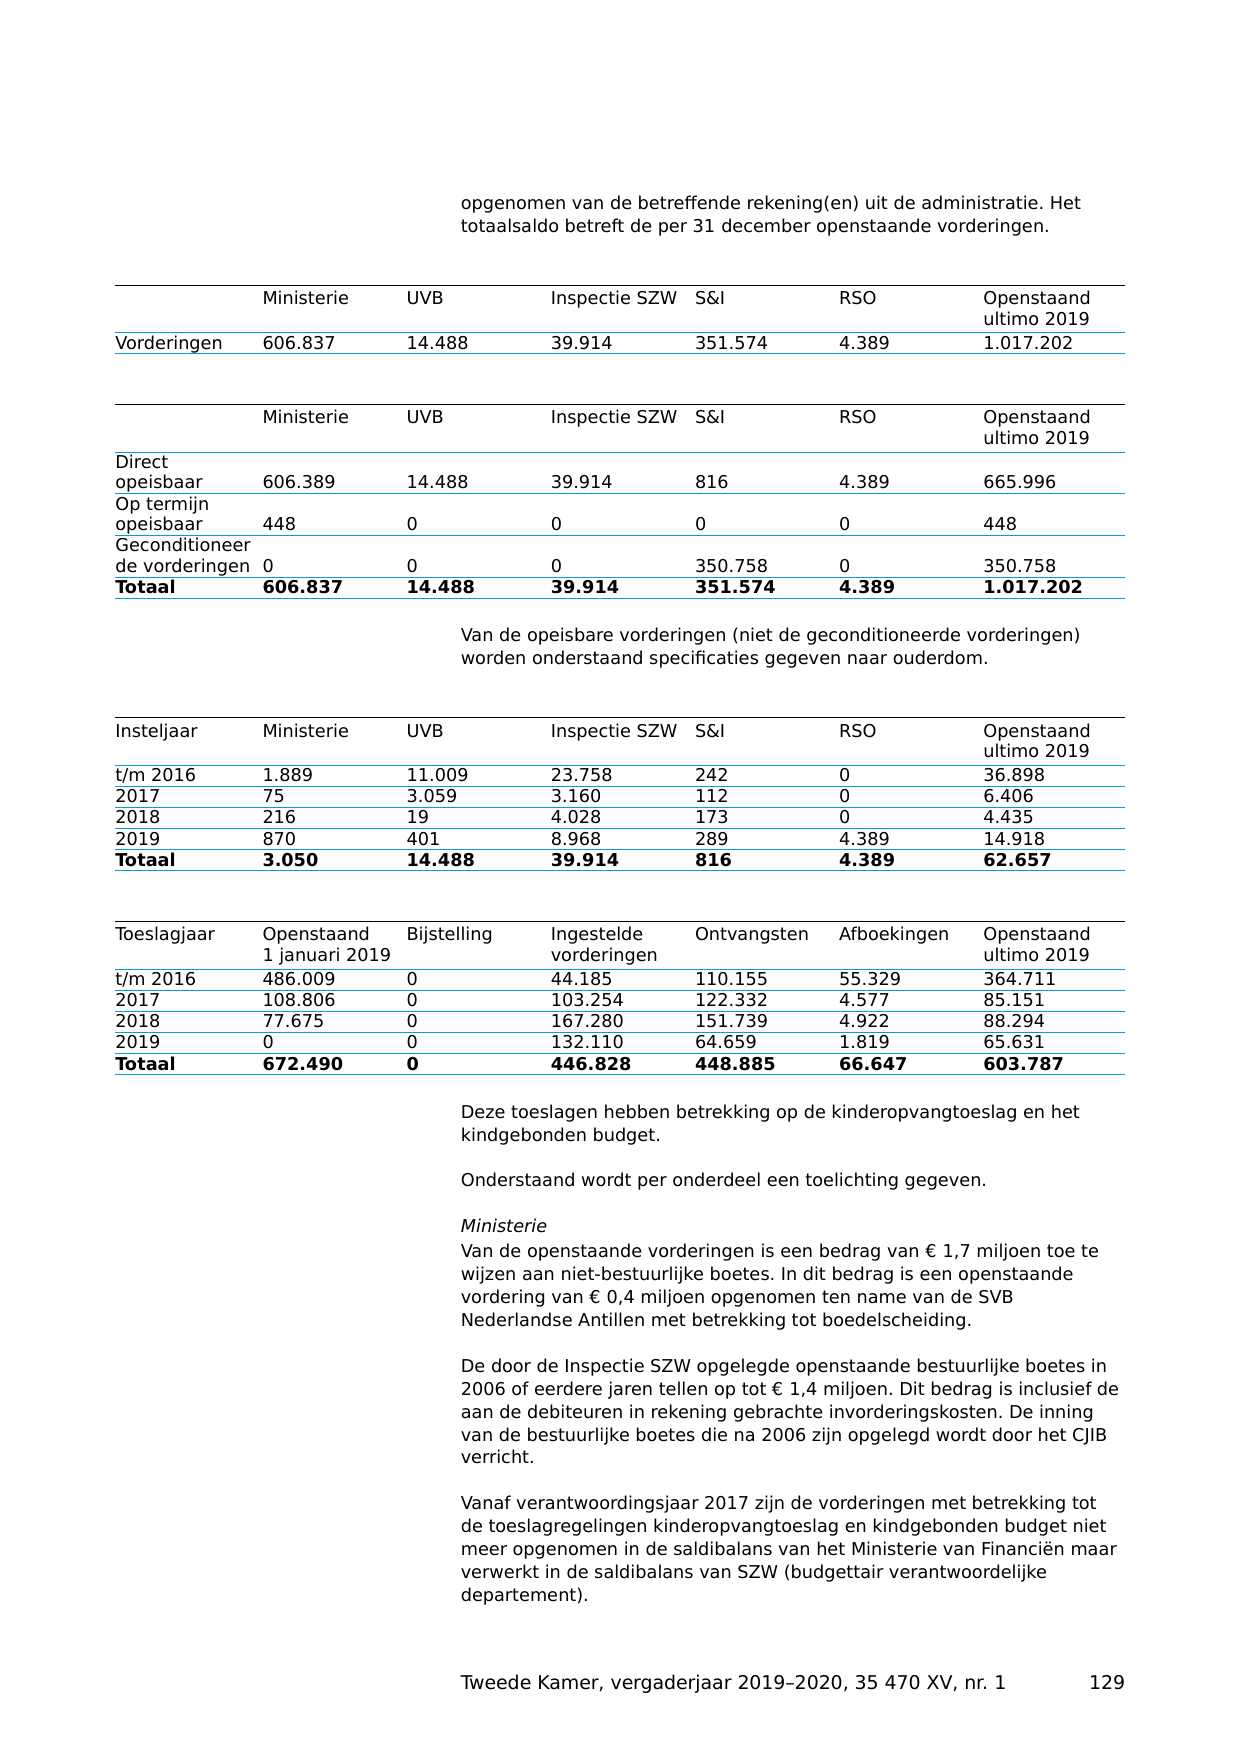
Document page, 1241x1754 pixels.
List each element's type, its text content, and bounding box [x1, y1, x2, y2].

table_cell Ministerie [259, 286, 403, 332]
table_cell 0 [836, 808, 980, 828]
text Onderstaand wordt per onderdeel een toelichting gegeven. [461, 1168, 1125, 1191]
table_cell 0 [404, 1012, 548, 1032]
table_cell 4.922 [836, 1012, 980, 1032]
table_cell Ministerie [259, 718, 403, 765]
table_cell 62.657 [980, 850, 1125, 870]
table_cell 3.059 [404, 787, 548, 807]
table_cell UVB [404, 286, 548, 332]
table_cell 65.631 [980, 1033, 1125, 1053]
table_cell 4.577 [836, 991, 980, 1011]
table_cell 289 [692, 829, 836, 849]
table_cell 39.914 [548, 333, 692, 353]
table_cell Vorderingen [115, 333, 259, 353]
table_cell 603.787 [980, 1054, 1125, 1074]
table_cell Afboekingen [836, 922, 980, 968]
table_cell 351.574 [692, 333, 836, 353]
text Van de opeisbare vorderingen (niet de geconditioneerde vorderingen) worden onderstaand specificaties gegeven naar ouderdom. [461, 623, 1125, 669]
table_cell [115, 405, 259, 451]
table_cell Openstaand 1 januari 2019 [259, 922, 403, 968]
table_cell 0 [404, 1054, 548, 1074]
table_cell Geconditioneerde vorderingen [115, 536, 259, 577]
table_cell 665.996 [980, 453, 1125, 493]
text Ministerie [461, 1214, 1125, 1237]
table_cell 151.739 [692, 1012, 836, 1032]
table_header Tabel 97 Vorderingen totaal (bedragen x € 1.000) [115, 260, 1125, 284]
table_cell 1.017.202 [980, 333, 1125, 353]
table_cell 448 [980, 494, 1125, 535]
table_cell 870 [259, 829, 403, 849]
table_cell 132.110 [548, 1033, 692, 1053]
table_cell 55.329 [836, 970, 980, 990]
table_cell t/m 2016 [115, 970, 259, 990]
table_cell Openstaand ultimo 2019 [980, 405, 1125, 451]
text Vanaf verantwoordingsjaar 2017 zijn de vorderingen met betrekking tot de toeslagregelingen kinderopvangtoeslag en kindgebonden budget niet meer opgenomen in de saldibalans van het Ministerie van Financiën maar verwerkt in de saldibalans van SZW (budgettair verantwoordelijke departement). [461, 1491, 1125, 1606]
table_cell 2018 [115, 808, 259, 828]
table_cell RSO [836, 405, 980, 451]
table_header Tabel 98 Vorderingen naar opeisbaarheid (bedragen x € 1.000) [115, 379, 1125, 404]
table_cell 401 [404, 829, 548, 849]
table_cell 11.009 [404, 766, 548, 786]
table_cell 351.574 [692, 578, 836, 598]
table_header Tabel 100 Opeisbare vorderingen naar ouderdom (toeslagen) (bedragen x € 1.000) [115, 896, 1125, 921]
table_cell 39.914 [548, 453, 692, 493]
table_cell 672.490 [259, 1054, 403, 1074]
table_cell 0 [404, 991, 548, 1011]
table_cell 103.254 [548, 991, 692, 1011]
table_cell 242 [692, 766, 836, 786]
table_cell Openstaand ultimo 2019 [980, 922, 1125, 968]
table_cell 0 [836, 494, 980, 535]
table_cell 3.160 [548, 787, 692, 807]
table_cell 0 [836, 787, 980, 807]
table_cell Direct opeisbaar [115, 453, 259, 493]
table_cell 14.488 [404, 850, 548, 870]
table_cell 167.280 [548, 1012, 692, 1032]
table_cell UVB [404, 718, 548, 765]
table_cell 39.914 [548, 578, 692, 598]
table_header Tabel 99 Opeisbare vorderingen naar ouderdom (exclusief toeslagen) (bedragen x € 1.000) [115, 692, 1125, 717]
table_cell 364.711 [980, 970, 1125, 990]
table_cell 2019 [115, 829, 259, 849]
table_cell 448.885 [692, 1054, 836, 1074]
table_cell Insteljaar [115, 718, 259, 765]
table_cell 216 [259, 808, 403, 828]
table_cell 0 [404, 494, 548, 535]
table_cell 23.758 [548, 766, 692, 786]
text Van de openstaande vorderingen is een bedrag van € 1,7 miljoen toe te wijzen aan niet-bestuurlijke boetes. In dit bedrag is een openstaande vordering van € 0,4 miljoen opgenomen ten name van de SVB Nederlandse Antillen met betrekking tot boedelscheiding. [461, 1239, 1125, 1331]
table_cell 4.389 [836, 829, 980, 849]
table_cell Openstaand ultimo 2019 [980, 286, 1125, 332]
table_cell 112 [692, 787, 836, 807]
table_cell 8.968 [548, 829, 692, 849]
table_cell 88.294 [980, 1012, 1125, 1032]
text Deze toeslagen hebben betrekking op de kinderopvangtoeslag en het kindgebonden budget. [461, 1100, 1125, 1146]
table_cell 2019 [115, 1033, 259, 1053]
table_cell Toeslagjaar [115, 922, 259, 968]
table_cell 108.806 [259, 991, 403, 1011]
table_cell Totaal [115, 578, 259, 598]
table_cell 173 [692, 808, 836, 828]
table_cell 0 [692, 494, 836, 535]
table_cell 2018 [115, 1012, 259, 1032]
table_cell Ontvangsten [692, 922, 836, 968]
table_cell Ingestelde vorderingen [548, 922, 692, 968]
table_cell Op termijn opeisbaar [115, 494, 259, 535]
table_cell Inspectie SZW [548, 286, 692, 332]
table_cell 350.758 [692, 536, 836, 577]
table_cell 64.659 [692, 1033, 836, 1053]
table_cell 85.151 [980, 991, 1125, 1011]
table_cell S&I [692, 405, 836, 451]
table_cell Bijstelling [404, 922, 548, 968]
table_cell 4.028 [548, 808, 692, 828]
table_cell 4.389 [836, 333, 980, 353]
table_cell 0 [259, 536, 403, 577]
table_cell 3.050 [259, 850, 403, 870]
table_cell 14.918 [980, 829, 1125, 849]
table_cell 1.819 [836, 1033, 980, 1053]
table_cell 4.389 [836, 850, 980, 870]
table_cell Totaal [115, 1054, 259, 1074]
table_cell UVB [404, 405, 548, 451]
table_cell 19 [404, 808, 548, 828]
table_cell 606.837 [259, 333, 403, 353]
table_cell 4.389 [836, 453, 980, 493]
table_cell Ministerie [259, 405, 403, 451]
table_cell 2017 [115, 991, 259, 1011]
table_cell 14.488 [404, 333, 548, 353]
table_cell 606.837 [259, 578, 403, 598]
table_cell Totaal [115, 850, 259, 870]
table_cell 1.017.202 [980, 578, 1125, 598]
table_cell S&I [692, 286, 836, 332]
table_cell 36.898 [980, 766, 1125, 786]
table_cell Openstaand ultimo 2019 [980, 718, 1125, 765]
table_cell 14.488 [404, 453, 548, 493]
table_cell 0 [548, 494, 692, 535]
table_cell 0 [836, 536, 980, 577]
table_cell 0 [548, 536, 692, 577]
table_cell Inspectie SZW [548, 405, 692, 451]
table_cell 4.435 [980, 808, 1125, 828]
table_cell 0 [259, 1033, 403, 1053]
table_cell 14.488 [404, 578, 548, 598]
table_cell 77.675 [259, 1012, 403, 1032]
table_cell 6.406 [980, 787, 1125, 807]
table_cell 39.914 [548, 850, 692, 870]
text De door de Inspectie SZW opgelegde openstaande bestuurlijke boetes in 2006 of eerdere jaren tellen op tot € 1,4 miljoen. Dit bedrag is inclusief de aan de debiteuren in rekening gebrachte invorderingskosten. De inning van de bestuurlijke boetes die na 2006 zijn opgelegd wordt door het CJIB verricht. [461, 1354, 1125, 1468]
table_cell 66.647 [836, 1054, 980, 1074]
table_cell 122.332 [692, 991, 836, 1011]
table_cell S&I [692, 718, 836, 765]
table_cell 0 [404, 970, 548, 990]
table_cell 1.889 [259, 766, 403, 786]
table_cell Inspectie SZW [548, 718, 692, 765]
table_cell 446.828 [548, 1054, 692, 1074]
table_cell 816 [692, 453, 836, 493]
table_cell 2017 [115, 787, 259, 807]
table_cell 816 [692, 850, 836, 870]
text opgenomen van de betreffende rekening(en) uit de administratie. Het totaalsaldo betreft de per 31 december openstaande vorderingen. [461, 191, 1125, 237]
table_cell 486.009 [259, 970, 403, 990]
table_cell t/m 2016 [115, 766, 259, 786]
table_cell 0 [404, 1033, 548, 1053]
table_cell RSO [836, 718, 980, 765]
table_cell 75 [259, 787, 403, 807]
table_cell 606.389 [259, 453, 403, 493]
table_cell 448 [259, 494, 403, 535]
table_cell [115, 286, 259, 332]
table_cell 0 [404, 536, 548, 577]
table_cell 4.389 [836, 578, 980, 598]
table_cell 0 [836, 766, 980, 786]
table_cell 110.155 [692, 970, 836, 990]
table_cell RSO [836, 286, 980, 332]
table_cell 350.758 [980, 536, 1125, 577]
table_cell 44.185 [548, 970, 692, 990]
